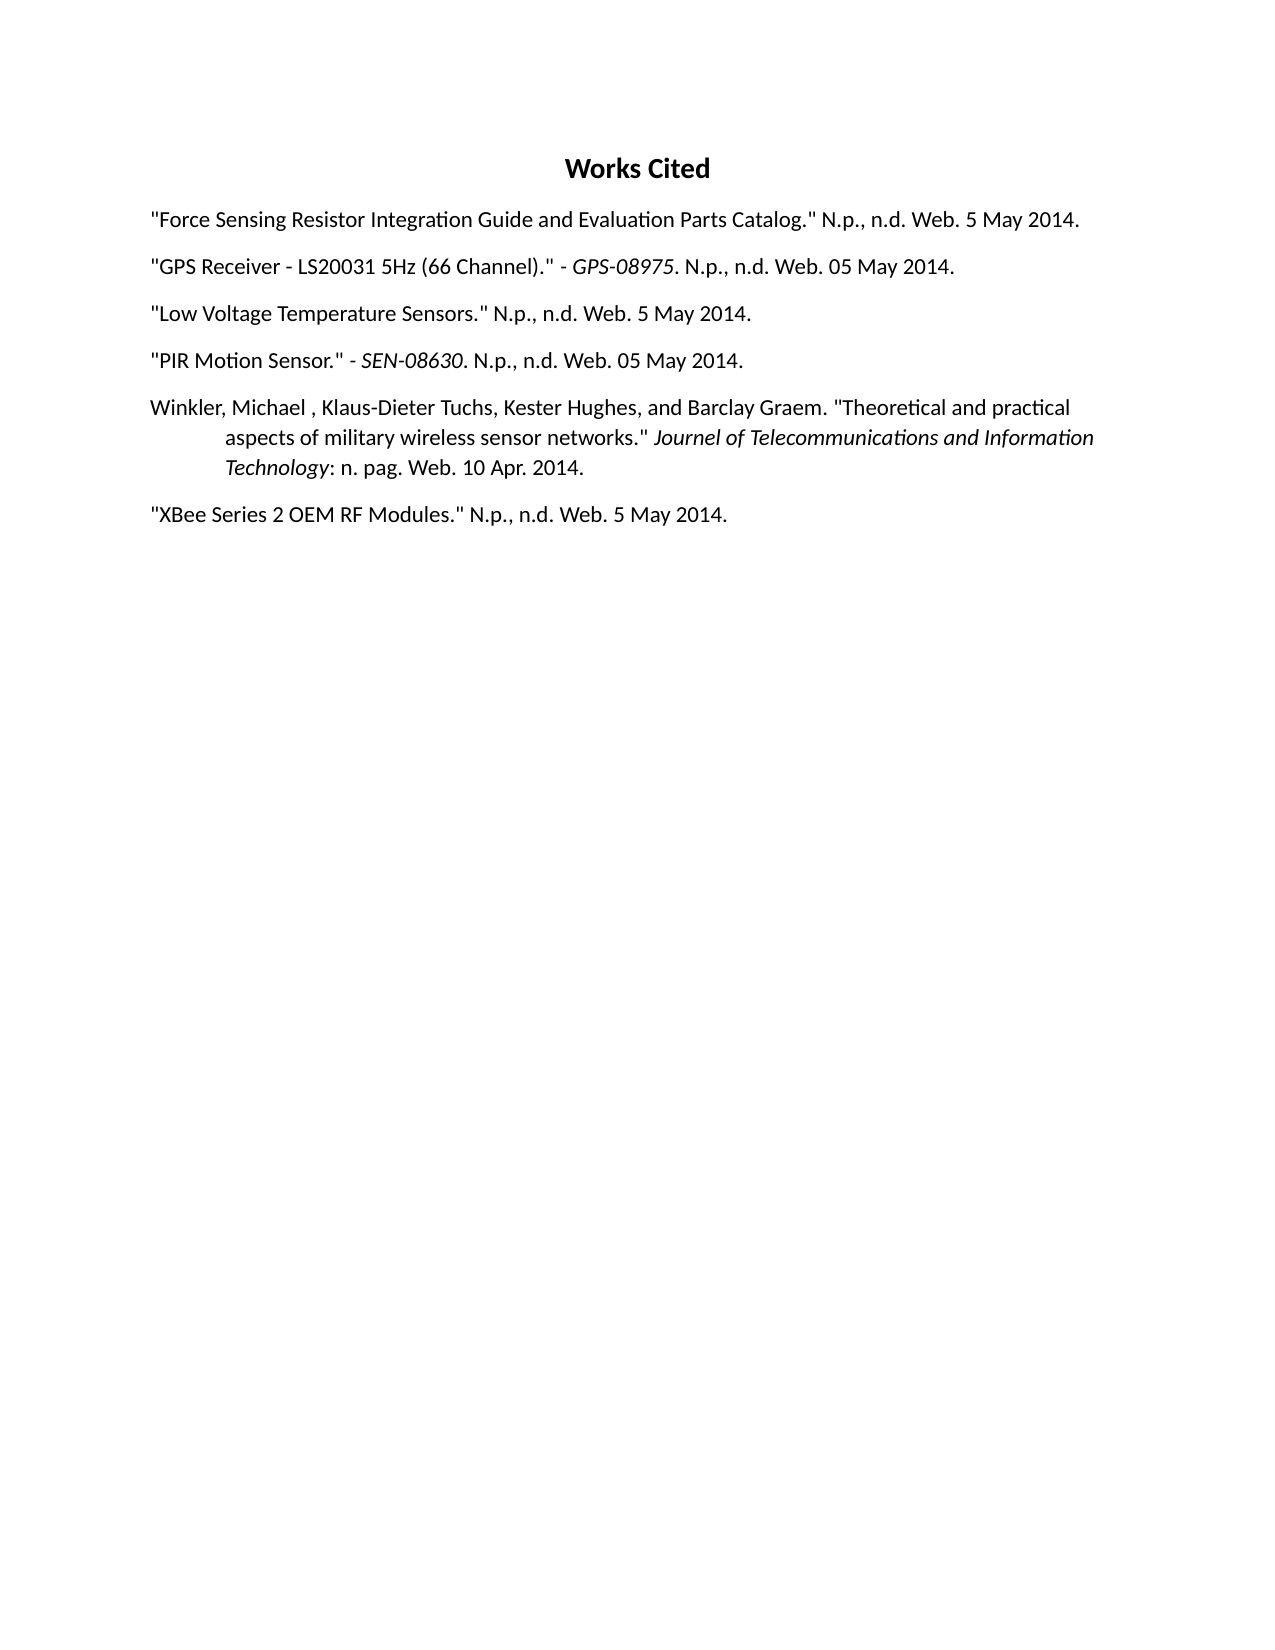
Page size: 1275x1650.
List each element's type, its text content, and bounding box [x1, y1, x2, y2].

text "PIR Motion Sensor." - SEN-08630. N.p., n.d. Web. 05 May 2014. [150, 346, 1125, 374]
text Winkler, Michael , Klaus-Dieter Tuchs, Kester Hughes, and Barclay Graem. "Theoretical and practical aspects of military wireless sensor networks." Journel of Telecommunications and Information Technology: n. pag. Web. 10 Apr. 2014. [150, 393, 1125, 481]
text "Low Voltage Temperature Sensors." N.p., n.d. Web. 5 May 2014. [150, 299, 1125, 327]
text Works Cited [150, 150, 1125, 186]
text "GPS Receiver - LS20031 5Hz (66 Channel)." - GPS-08975. N.p., n.d. Web. 05 May 2014. [150, 252, 1125, 280]
text "XBee Series 2 OEM RF Modules." N.p., n.d. Web. 5 May 2014. [150, 500, 1125, 528]
text "Force Sensing Resistor Integration Guide and Evaluation Parts Catalog." N.p., n.d. Web. 5 May 2014. [150, 205, 1125, 233]
